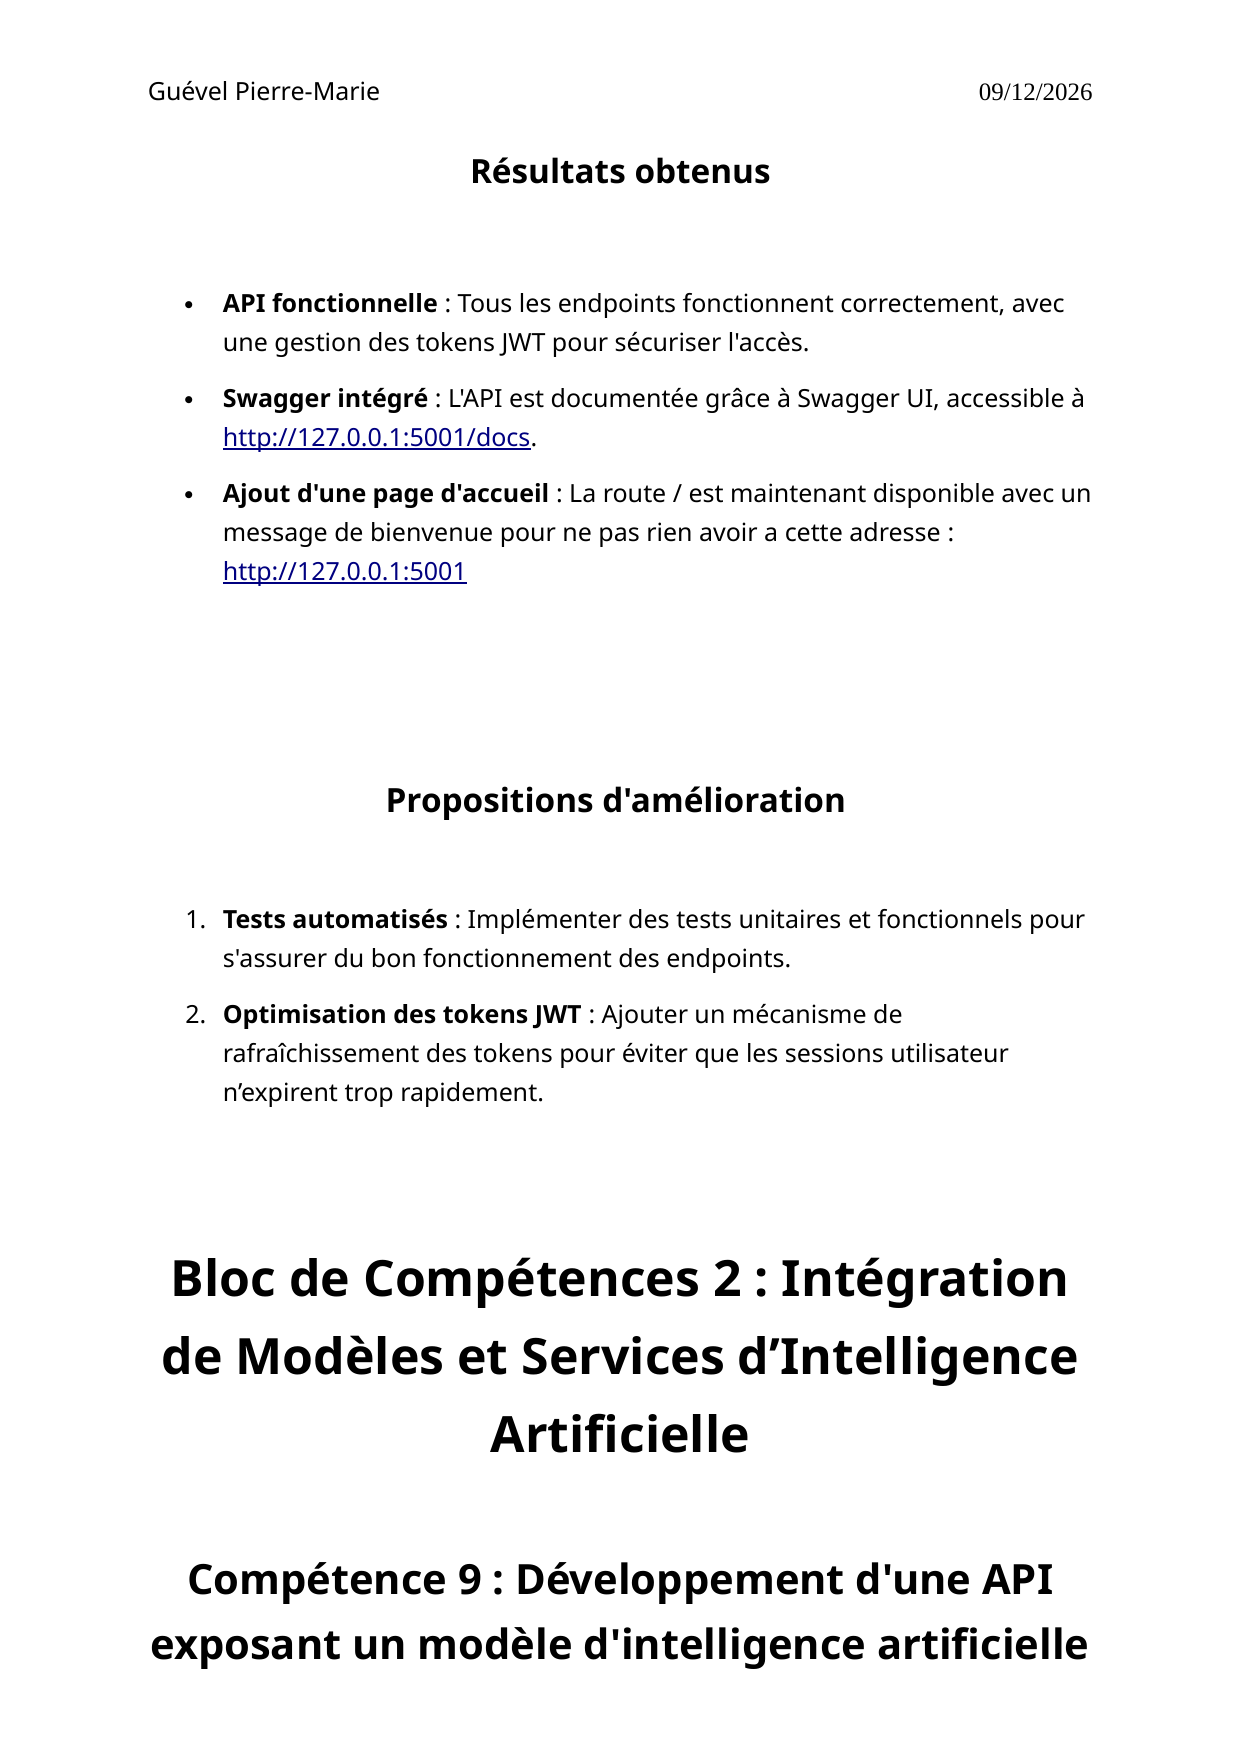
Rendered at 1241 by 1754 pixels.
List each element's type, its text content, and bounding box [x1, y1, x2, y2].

text Résultats obtenus [148, 148, 1093, 193]
text Bloc de Compétences 2 : Intégration de Modèles et Services d’Intelligence Artificielle [148, 1242, 1093, 1467]
text Compétence 9 : Développement d'une API exposant un modèle d'intelligence artificielle [148, 1550, 1093, 1672]
list Swagger intégré : L'API est documentée grâce à Swagger UI, accessible à http://127.0.0.1:5001/docs. [185, 380, 1093, 453]
list Optimisation des tokens JWT : Ajouter un mécanisme de rafraîchissement des tokens pour éviter que les sessions utilisateur n’expirent trop rapidement. [185, 997, 1093, 1109]
list Tests automatisés : Implémenter des tests unitaires et fonctionnels pour s'assurer du bon fonctionnement des endpoints. [185, 902, 1093, 975]
text Propositions d'amélioration [148, 777, 1093, 822]
list API fonctionnelle : Tous les endpoints fonctionnent correctement, avec une gestion des tokens JWT pour sécuriser l'accès. [185, 285, 1093, 358]
list Ajout d'une page d'accueil : La route / est maintenant disponible avec un message de bienvenue pour ne pas rien avoir a cette adresse : http://127.0.0.1:5001 [185, 475, 1093, 588]
